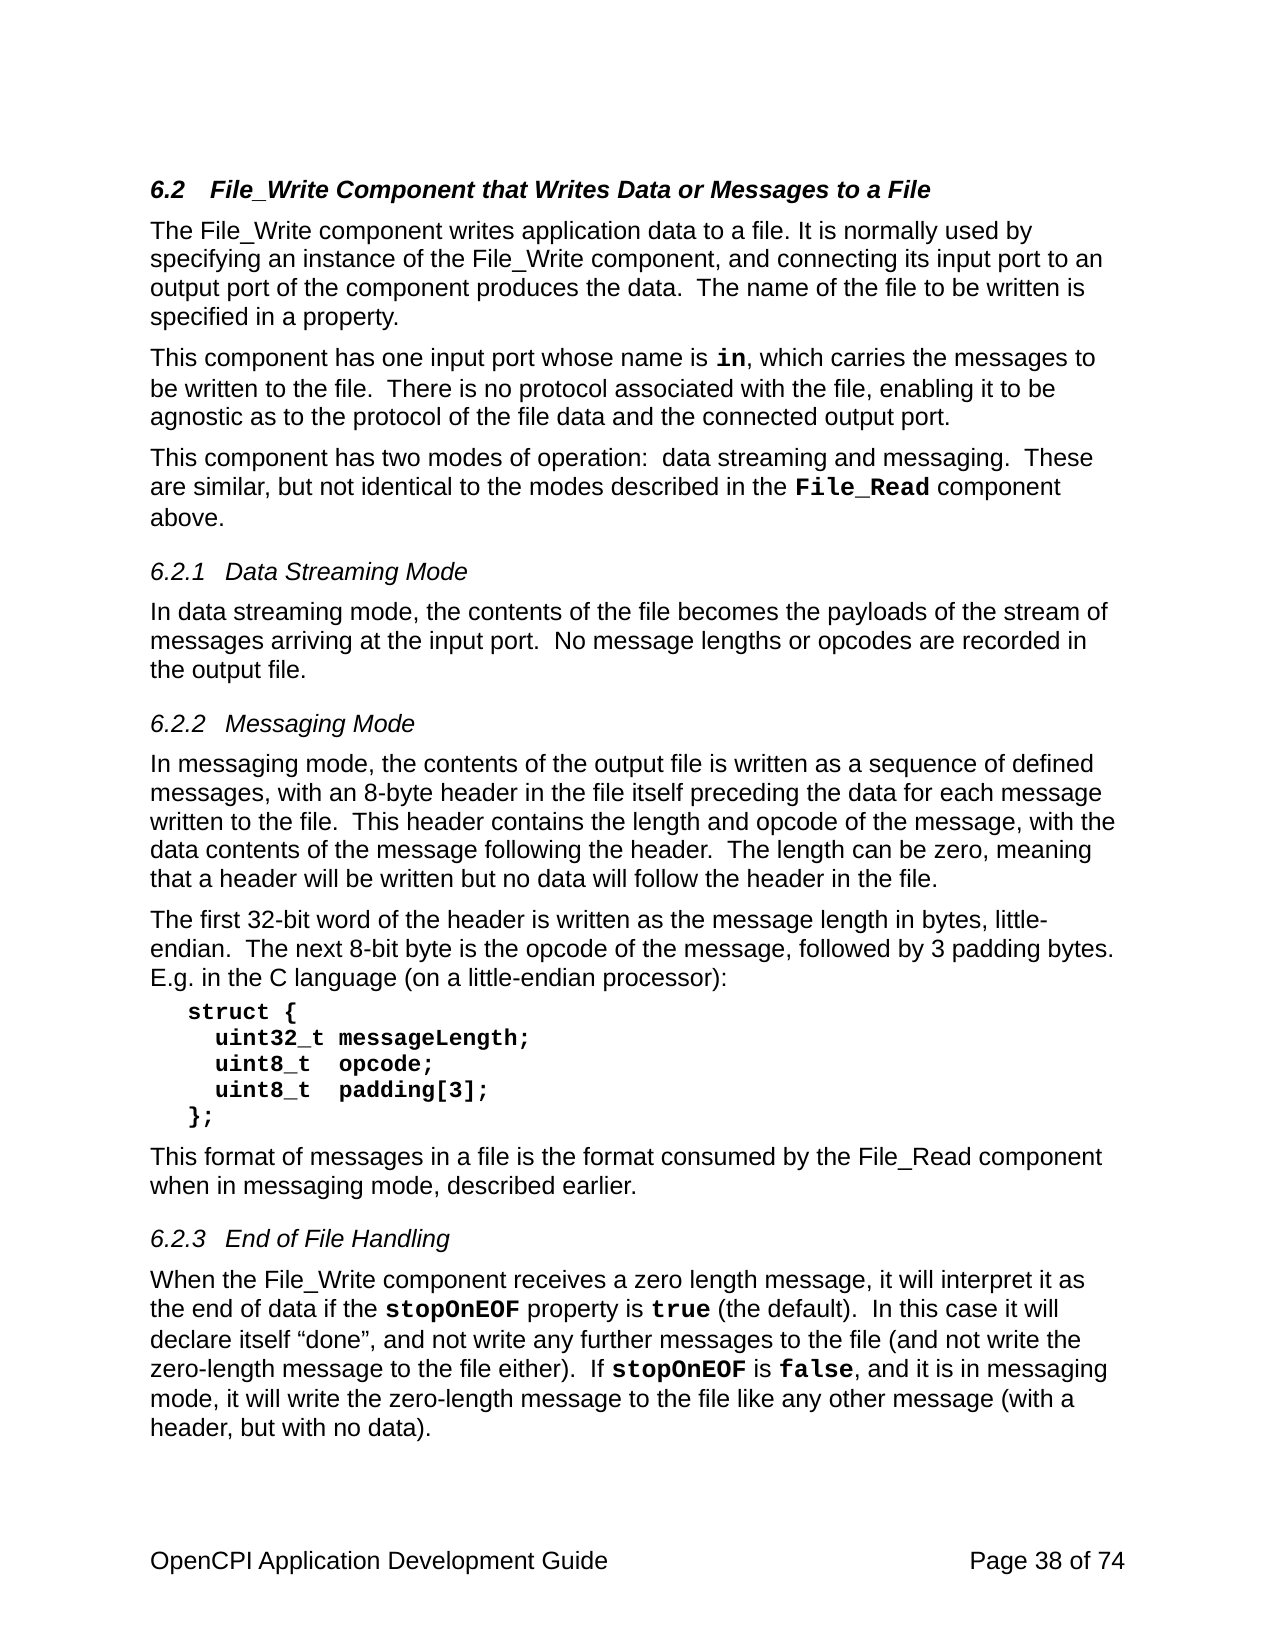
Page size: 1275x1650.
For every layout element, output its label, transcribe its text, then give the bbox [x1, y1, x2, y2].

text When the File_Write component receives a zero length message, it will interpret it as the end of data if the stopOnEOF property is true (the default). In this case it will declare itself “done”, and not write any further messages to the file (and not write the zero-length message to the file either). If stopOnEOF is false, and it is in messaging mode, it will write the zero-length message to the file like any other message (with a header, but with no data). [150, 1265, 1125, 1442]
text In messaging mode, the contents of the output file is written as a sequence of defined messages, with an 8-byte header in the file itself preceding the data for each message written to the file. This header contains the length and opcode of the message, with the data contents of the message following the header. The length can be zero, meaning that a header will be written but no data will follow the header in the file. [150, 749, 1125, 893]
text The first 32-bit word of the header is written as the message length in bytes, little-endian. The next 8-bit byte is the opcode of the message, followed by 3 padding bytes. E.g. in the C language (on a little-endian processor): [150, 905, 1125, 991]
text This component has two modes of operation: data streaming and messaging. These are similar, but not identical to the modes described in the File_Read component above. [150, 443, 1125, 532]
text The File_Write component writes application data to a file. It is normally used by specifying an instance of the File_Write component, and connecting its input port to an output port of the component produces the data. The name of the file to be written is specified in a property. [150, 216, 1125, 331]
text In data streaming mode, the contents of the file becomes the payloads of the stream of messages arriving at the input port. No message lengths or opcodes are recorded in the output file. [150, 597, 1125, 683]
subtitle Messaging Mode [150, 708, 1125, 737]
subtitle Data Streaming Mode [150, 557, 1125, 585]
text struct { uint32_t messageLength; uint8_t opcode; uint8_t padding[3]; }; [187, 1000, 1125, 1130]
text This component has one input port whose name is in, which carries the messages to be written to the file. There is no protocol associated with the file, enabling it to be agnostic as to the protocol of the file data and the connected output port. [150, 343, 1125, 431]
subtitle File_Write Component that Writes Data or Messages to a File [150, 175, 1125, 204]
subtitle End of File Handling [150, 1224, 1125, 1253]
text This format of messages in a file is the format consumed by the File_Read component when in messaging mode, described earlier. [150, 1142, 1125, 1199]
